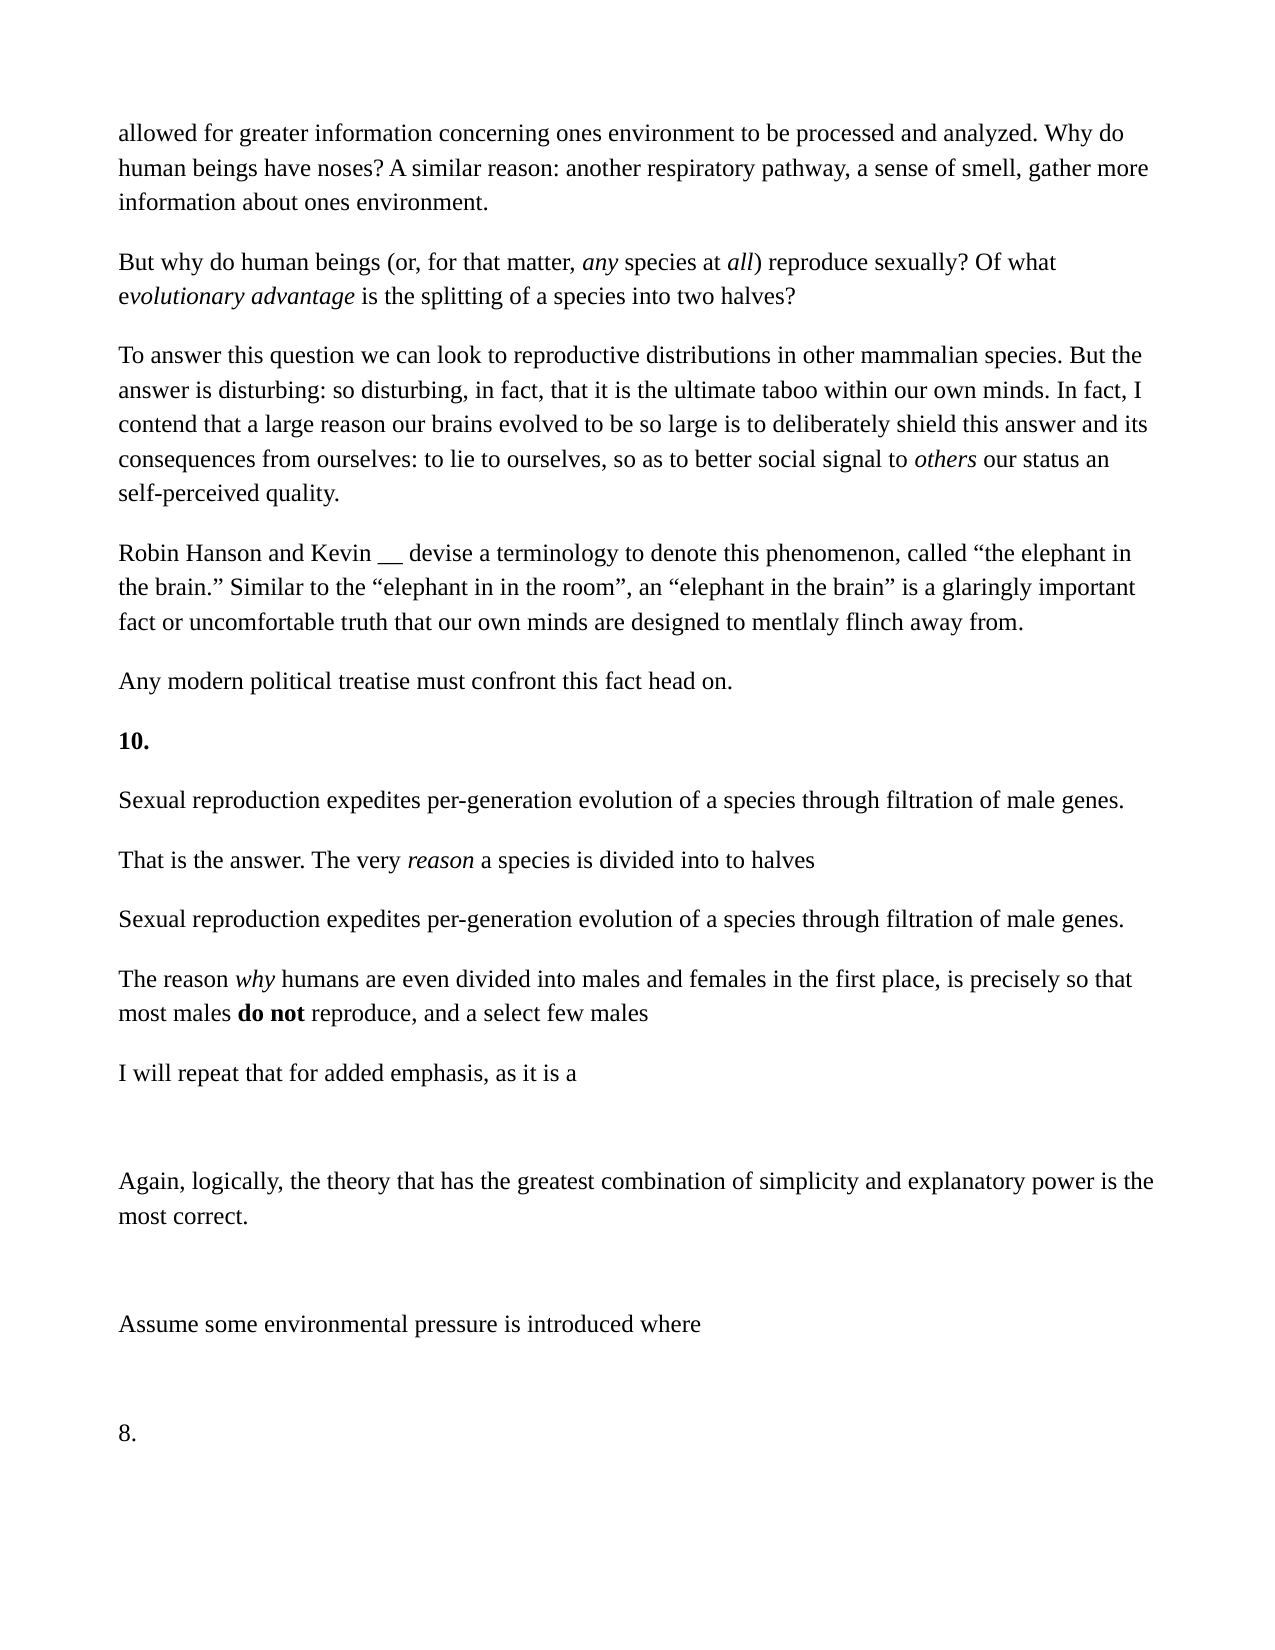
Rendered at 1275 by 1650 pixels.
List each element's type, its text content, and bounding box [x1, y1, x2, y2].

text But why do human beings (or, for that matter, any species at all) reproduce sexually? Of what evolutionary advantage is the splitting of a species into two halves? [118, 247, 1157, 310]
text Sexual reproduction expedites per-generation evolution of a species through filtration of male genes. [118, 785, 1157, 814]
text The reason why humans are even divided into males and females in the first place, is precisely so that most males do not reproduce, and a select few males [118, 964, 1157, 1027]
text I will repeat that for added emphasis, as it is a [118, 1058, 1157, 1086]
text 8. [118, 1418, 1157, 1447]
text Robin Hanson and Kevin __ devise a terminology to denote this phenomenon, called “the elephant in the brain.” Similar to the “elephant in in the room”, an “elephant in the brain” is a glaringly important fact or uncomfortable truth that our own minds are designed to mentlaly flinch away from. [118, 538, 1157, 636]
text Assume some environmental pressure is introduced where [118, 1309, 1157, 1338]
text Sexual reproduction expedites per-generation evolution of a species through filtration of male genes. [118, 904, 1157, 933]
text allowed for greater information concerning ones environment to be processed and analyzed. Why do human beings have noses? A similar reason: another respiratory pathway, a sense of smell, gather more information about ones environment. [118, 118, 1157, 216]
text Again, logically, the theory that has the greatest combination of simplicity and explanatory power is the most correct. [118, 1166, 1157, 1229]
text That is the answer. The very reason a species is divided into to halves [118, 845, 1157, 873]
text Any modern political treatise must confront this fact head on. [118, 666, 1157, 695]
text 10. [118, 726, 1157, 754]
text To answer this question we can look to reproductive distributions in other mammalian species. But the answer is disturbing: so disturbing, in fact, that it is the ultimate taboo within our own minds. In fact, I contend that a large reason our brains evolved to be so large is to deliberately shield this answer and its consequences from ourselves: to lie to ourselves, so as to better social signal to others our status an self-perceived quality. [118, 341, 1157, 507]
